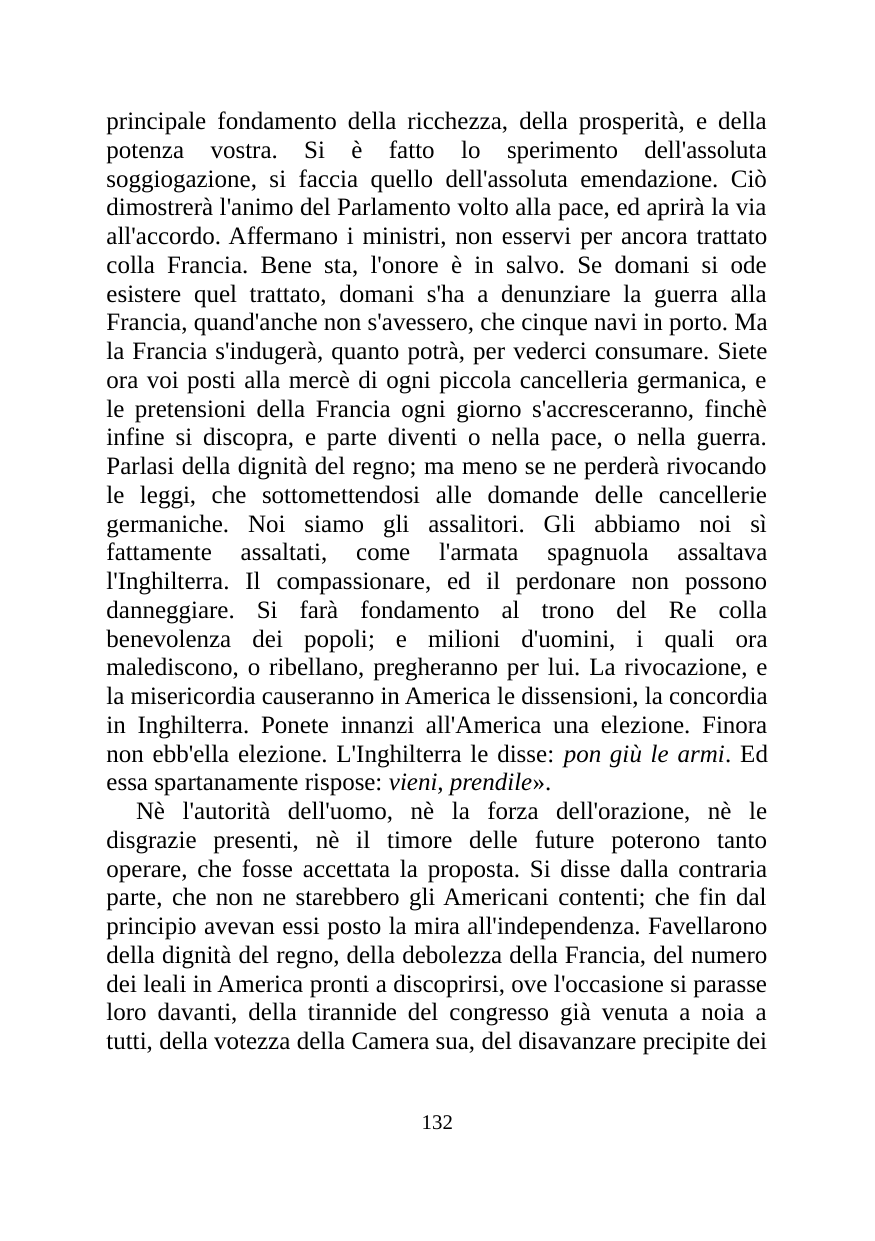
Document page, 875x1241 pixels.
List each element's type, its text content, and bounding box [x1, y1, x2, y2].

text principale fondamento della ricchezza, della prosperità, e della potenza vostra. Si è fatto lo sperimento dell'assoluta soggiogazione, si faccia quello dell'assoluta emendazione. Ciò dimostrerà l'animo del Parlamento volto alla pace, ed aprirà la via all'accordo. Affermano i ministri, non esservi per ancora trattato colla Francia. Bene sta, l'onore è in salvo. Se domani si ode esistere quel trattato, domani s'ha a denunziare la guerra alla Francia, quand'anche non s'avessero, che cinque navi in porto. Ma la Francia s'indugerà, quanto potrà, per vederci consumare. Siete ora voi posti alla mercè di ogni piccola cancelleria germanica, e le pretensioni della Francia ogni giorno s'accresceranno, finchè infine si discopra, e parte diventi o nella pace, o nella guerra. Parlasi della dignità del regno; ma meno se ne perderà rivocando le leggi, che sottomettendosi alle domande delle cancellerie germaniche. Noi siamo gli assalitori. Gli abbiamo noi sì fattamente assaltati, come l'armata spagnuola assaltava l'Inghilterra. Il compassionare, ed il perdonare non possono danneggiare. Si farà fondamento al trono del Re colla benevolenza dei popoli; e milioni d'uomini, i quali ora malediscono, o ribellano, pregheranno per lui. La rivocazione, e la misericordia causeranno in America le dissensioni, la concordia in Inghilterra. Ponete innanzi all'America una elezione. Finora non ebb'ella elezione. L'Inghilterra le disse: pon giù le armi. Ed essa spartanamente rispose: vieni, prendile». [106, 106, 768, 796]
text Nè l'autorità dell'uomo, nè la forza dell'orazione, nè le disgrazie presenti, nè il timore delle future poterono tanto operare, che fosse accettata la proposta. Si disse dalla contraria parte, che non ne starebbero gli Americani contenti; che fin dal principio avevan essi posto la mira all'independenza. Favellarono della dignità del regno, della debolezza della Francia, del numero dei leali in America pronti a discoprirsi, ove l'occasione si parasse loro davanti, della tirannide del congresso già venuta a noia a tutti, della votezza della Camera sua, del disavanzare precipite dei [106, 796, 768, 1055]
